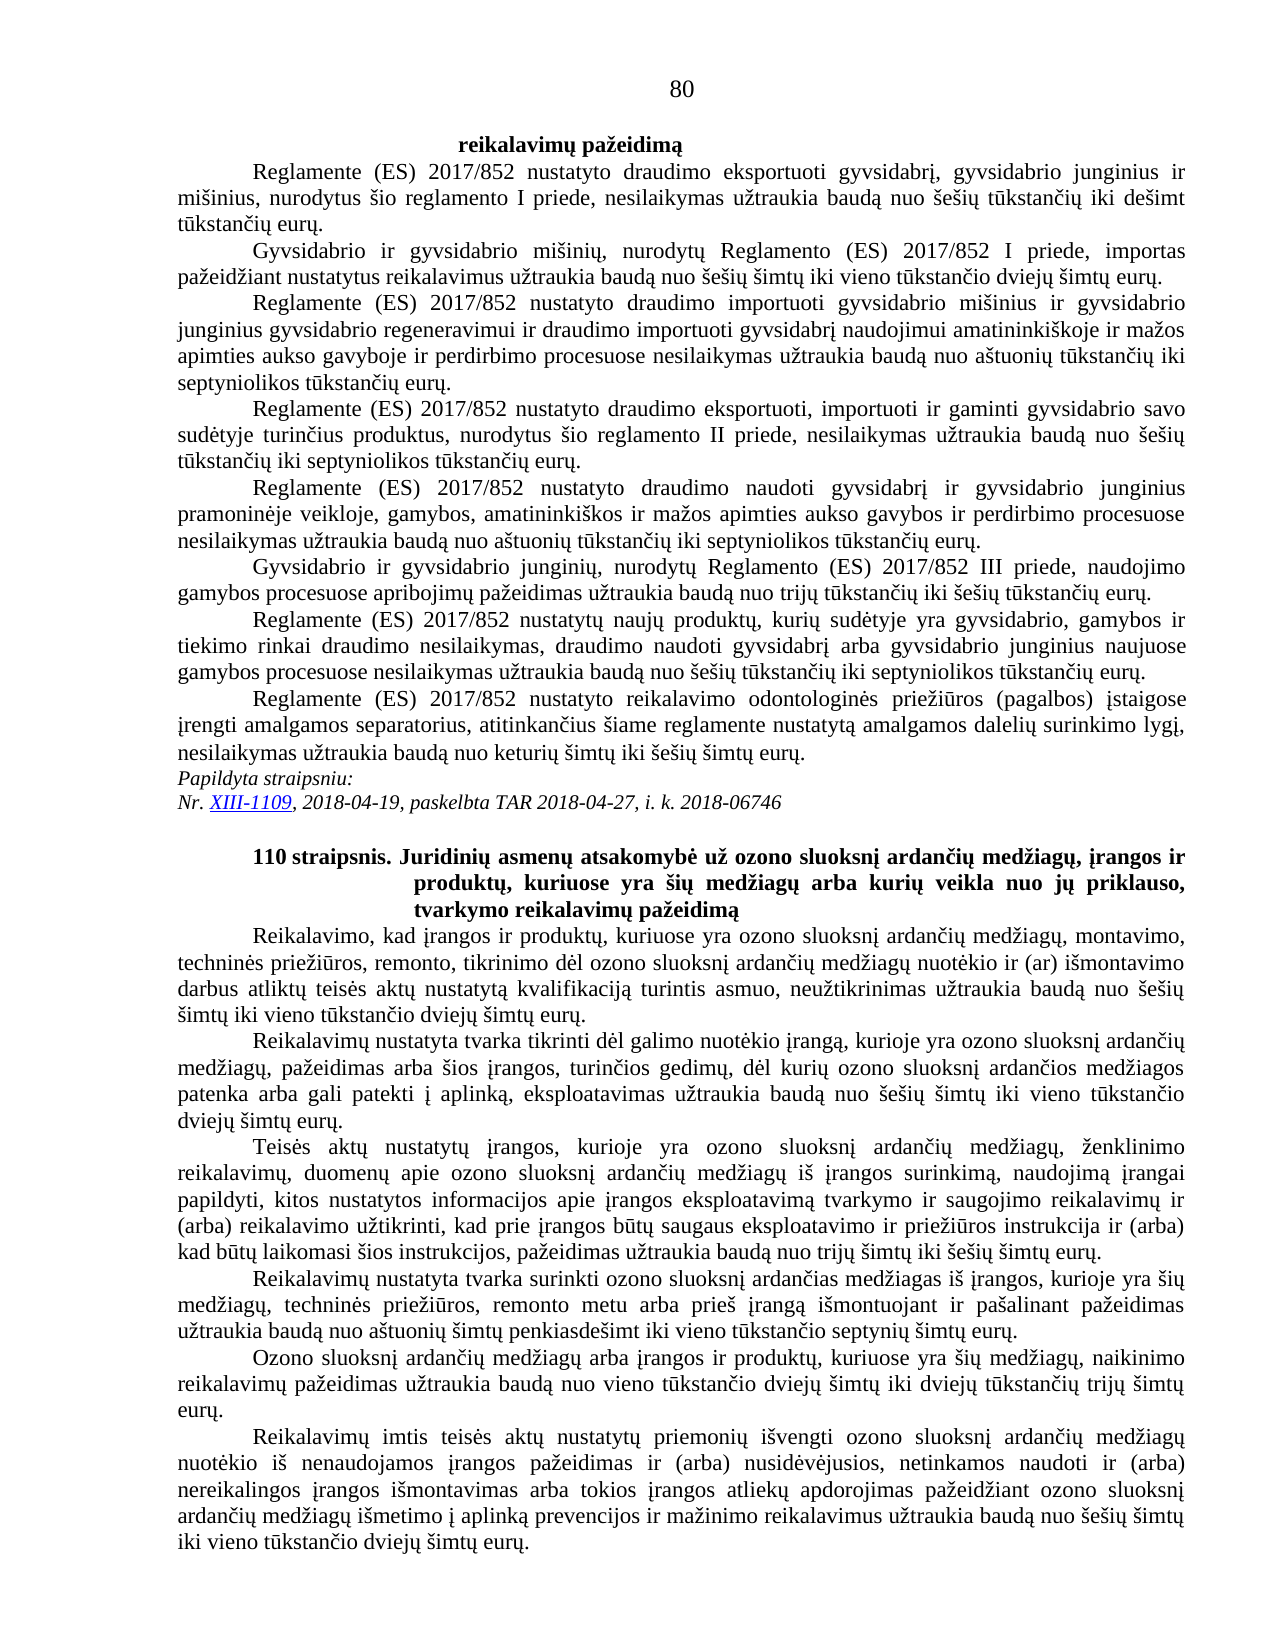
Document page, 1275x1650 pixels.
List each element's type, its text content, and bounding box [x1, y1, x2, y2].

text 110 straipsnis. Juridinių asmenų atsakomybė už ozono sluoksnį ardančių medžiagų, įrangos ir produktų, kuriuose yra šių medžiagų arba kurių veikla nuo jų priklauso, tvarkymo reikalavimų pažeidimą [252, 843, 1186, 922]
text Reglamente (ES) 2017/852 nustatyto draudimo eksportuoti gyvsidabrį, gyvsidabrio junginius ir mišinius, nurodytus šio reglamento I priede, nesilaikymas užtraukia baudą nuo šešių tūkstančių iki dešimt tūkstančių eurų. [177, 158, 1186, 237]
text Reglamente (ES) 2017/852 nustatyto draudimo eksportuoti, importuoti ir gaminti gyvsidabrio savo sudėtyje turinčius produktus, nurodytus šio reglamento II priede, nesilaikymas užtraukia baudą nuo šešių tūkstančių iki septyniolikos tūkstančių eurų. [177, 395, 1186, 474]
text Ozono sluoksnį ardančių medžiagų arba įrangos ir produktų, kuriuose yra šių medžiagų, naikinimo reikalavimų pažeidimas užtraukia baudą nuo vieno tūkstančio dviejų šimtų iki dviejų tūkstančių trijų šimtų eurų. [177, 1344, 1186, 1423]
text Reglamente (ES) 2017/852 nustatytų naujų produktų, kurių sudėtyje yra gyvsidabrio, gamybos ir tiekimo rinkai draudimo nesilaikymas, draudimo naudoti gyvsidabrį arba gyvsidabrio junginius naujuose gamybos procesuose nesilaikymas užtraukia baudą nuo šešių tūkstančių iki septyniolikos tūkstančių eurų. [177, 606, 1186, 685]
text Reikalavimų nustatyta tvarka surinkti ozono sluoksnį ardančias medžiagas iš įrangos, kurioje yra šių medžiagų, techninės priežiūros, remonto metu arba prieš įrangą išmontuojant ir pašalinant pažeidimas užtraukia baudą nuo aštuonių šimtų penkiasdešimt iki vieno tūkstančio septynių šimtų eurų. [177, 1265, 1186, 1344]
text Reikalavimų imtis teisės aktų nustatytų priemonių išvengti ozono sluoksnį ardančių medžiagų nuotėkio iš nenaudojamos įrangos pažeidimas ir (arba) nusidėvėjusios, netinkamos naudoti ir (arba) nereikalingos įrangos išmontavimas arba tokios įrangos atliekų apdorojimas pažeidžiant ozono sluoksnį ardančių medžiagų išmetimo į aplinką prevencijos ir mažinimo reikalavimus užtraukia baudą nuo šešių šimtų iki vieno tūkstančio dviejų šimtų eurų. [177, 1423, 1186, 1555]
text Reglamente (ES) 2017/852 nustatyto reikalavimo odontologinės priežiūros (pagalbos) įstaigose įrengti amalgamos separatorius, atitinkančius šiame reglamente nustatytą amalgamos dalelių surinkimo lygį, nesilaikymas užtraukia baudą nuo keturių šimtų iki šešių šimtų eurų. [177, 685, 1186, 766]
text Nr. XIII-1109, 2018-04-19, paskelbta TAR 2018-04-27, i. k. 2018-06746 [177, 790, 1186, 814]
text Gyvsidabrio ir gyvsidabrio mišinių, nurodytų Reglamento (ES) 2017/852 I priede, importas pažeidžiant nustatytus reikalavimus užtraukia baudą nuo šešių šimtų iki vieno tūkstančio dviejų šimtų eurų. [177, 237, 1186, 289]
text Teisės aktų nustatytų įrangos, kurioje yra ozono sluoksnį ardančių medžiagų, ženklinimo reikalavimų, duomenų apie ozono sluoksnį ardančių medžiagų iš įrangos surinkimą, naudojimą įrangai papildyti, kitos nustatytos informacijos apie įrangos eksploatavimą tvarkymo ir saugojimo reikalavimų ir (arba) reikalavimo užtikrinti, kad prie įrangos būtų saugaus eksploatavimo ir priežiūros instrukcija ir (arba) kad būtų laikomasi šios instrukcijos, pažeidimas užtraukia baudą nuo trijų šimtų iki šešių šimtų eurų. [177, 1133, 1186, 1265]
text Reikalavimų nustatyta tvarka tikrinti dėl galimo nuotėkio įrangą, kurioje yra ozono sluoksnį ardančių medžiagų, pažeidimas arba šios įrangos, turinčios gedimų, dėl kurių ozono sluoksnį ardančios medžiagos patenka arba gali patekti į aplinką, eksploatavimas užtraukia baudą nuo šešių šimtų iki vieno tūkstančio dviejų šimtų eurų. [177, 1028, 1186, 1133]
text reikalavimų pažeidimą [252, 131, 1186, 158]
text Papildyta straipsniu: [177, 766, 1186, 790]
text Reglamente (ES) 2017/852 nustatyto draudimo naudoti gyvsidabrį ir gyvsidabrio junginius pramoninėje veikloje, gamybos, amatininkiškos ir mažos apimties aukso gavybos ir perdirbimo procesuose nesilaikymas užtraukia baudą nuo aštuonių tūkstančių iki septyniolikos tūkstančių eurų. [177, 474, 1186, 553]
text Reikalavimo, kad įrangos ir produktų, kuriuose yra ozono sluoksnį ardančių medžiagų, montavimo, techninės priežiūros, remonto, tikrinimo dėl ozono sluoksnį ardančių medžiagų nuotėkio ir (ar) išmontavimo darbus atliktų teisės aktų nustatytą kvalifikaciją turintis asmuo, neužtikrinimas užtraukia baudą nuo šešių šimtų iki vieno tūkstančio dviejų šimtų eurų. [177, 922, 1186, 1028]
text Reglamente (ES) 2017/852 nustatyto draudimo importuoti gyvsidabrio mišinius ir gyvsidabrio junginius gyvsidabrio regeneravimui ir draudimo importuoti gyvsidabrį naudojimui amatininkiškoje ir mažos apimties aukso gavyboje ir perdirbimo procesuose nesilaikymas užtraukia baudą nuo aštuonių tūkstančių iki septyniolikos tūkstančių eurų. [177, 289, 1186, 395]
text Gyvsidabrio ir gyvsidabrio junginių, nurodytų Reglamento (ES) 2017/852 III priede, naudojimo gamybos procesuose apribojimų pažeidimas užtraukia baudą nuo trijų tūkstančių iki šešių tūkstančių eurų. [177, 553, 1186, 606]
